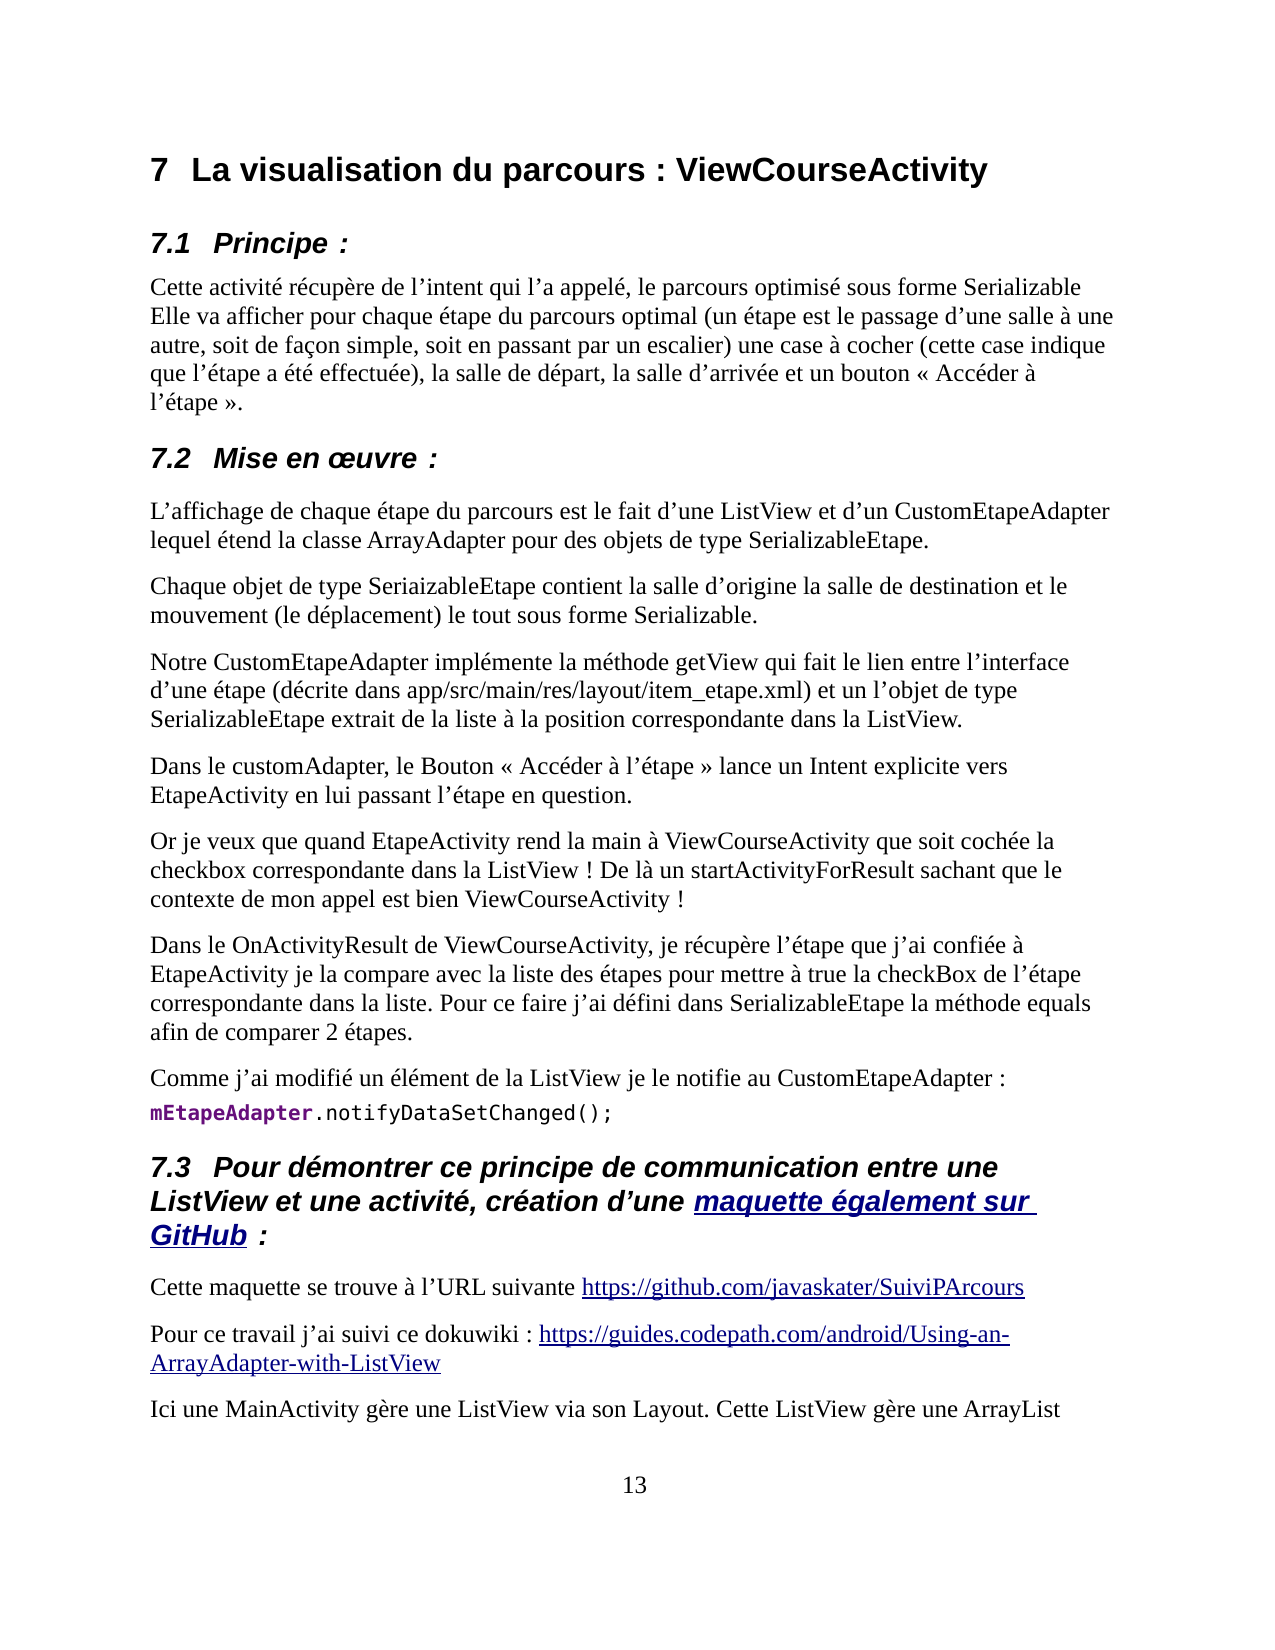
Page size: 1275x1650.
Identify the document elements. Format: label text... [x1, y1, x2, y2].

text Dans le customAdapter, le Bouton « Accéder à l’étape » lance un Intent explicite vers EtapeActivity en lui passant l’étape en question. [150, 751, 1125, 808]
text mEtapeAdapter.notifyDataSetChanged(); [150, 1101, 1125, 1125]
text L’affichage de chaque étape du parcours est le fait d’une ListView et d’un CustomEtapeAdapter lequel étend la classe ArrayAdapter pour des objets de type SerializableEtape. [150, 496, 1125, 553]
text Or je veux que quand EtapeActivity rend la main à ViewCourseActivity que soit cochée la checkbox correspondante dans la ListView ! De là un startActivityForResult sachant que le contexte de mon appel est bien ViewCourseActivity ! [150, 826, 1125, 913]
text Pour ce travail j’ai suivi ce dokuwiki : https://guides.codepath.com/android/Using-an-ArrayAdapter-with-ListView [150, 1319, 1125, 1377]
subtitle Pour démontrer ce principe de communication entre une ListView et une activité, création d’une maquette également sur GitHub : [150, 1150, 1125, 1251]
text Cette maquette se trouve à l’URL suivante https://github.com/javaskater/SuiviPArcours [150, 1272, 1125, 1301]
text Chaque objet de type SeriaizableEtape contient la salle d’origine la salle de destination et le mouvement (le déplacement) le tout sous forme Serializable. [150, 571, 1125, 629]
text Comme j’ai modifié un élément de la ListView je le notifie au CustomEtapeAdapter : [150, 1063, 1125, 1092]
text Elle va afficher pour chaque étape du parcours optimal (un étape est le passage d’une salle à une autre, soit de façon simple, soit en passant par un escalier) une case à cocher (cette case indique que l’étape a été effectuée), la salle de départ, la salle d’arrivée et un bouton « Accéder à l’étape ». [150, 301, 1125, 416]
subtitle Principe : [150, 226, 1125, 260]
text Ici une MainActivity gère une ListView via son Layout. Cette ListView gère une ArrayList [150, 1394, 1125, 1423]
text Notre CustomEtapeAdapter implémente la méthode getView qui fait le lien entre l’interface d’une étape (décrite dans app/src/main/res/layout/item_etape.xml) et un l’objet de type SerializableEtape extrait de la liste à la position correspondante dans la ListView. [150, 647, 1125, 733]
text Dans le OnActivityResult de ViewCourseActivity, je récupère l’étape que j’ai confiée à EtapeActivity je la compare avec la liste des étapes pour mettre à true la checkBox de l’étape correspondante dans la liste. Pour ce faire j’ai défini dans SerializableEtape la méthode equals afin de comparer 2 étapes. [150, 931, 1125, 1046]
subtitle La visualisation du parcours : ViewCourseActivity [150, 150, 1125, 189]
text Cette activité récupère de l’intent qui l’a appelé, le parcours optimisé sous forme Serializable [150, 272, 1125, 301]
subtitle Mise en œuvre : [150, 441, 1125, 474]
